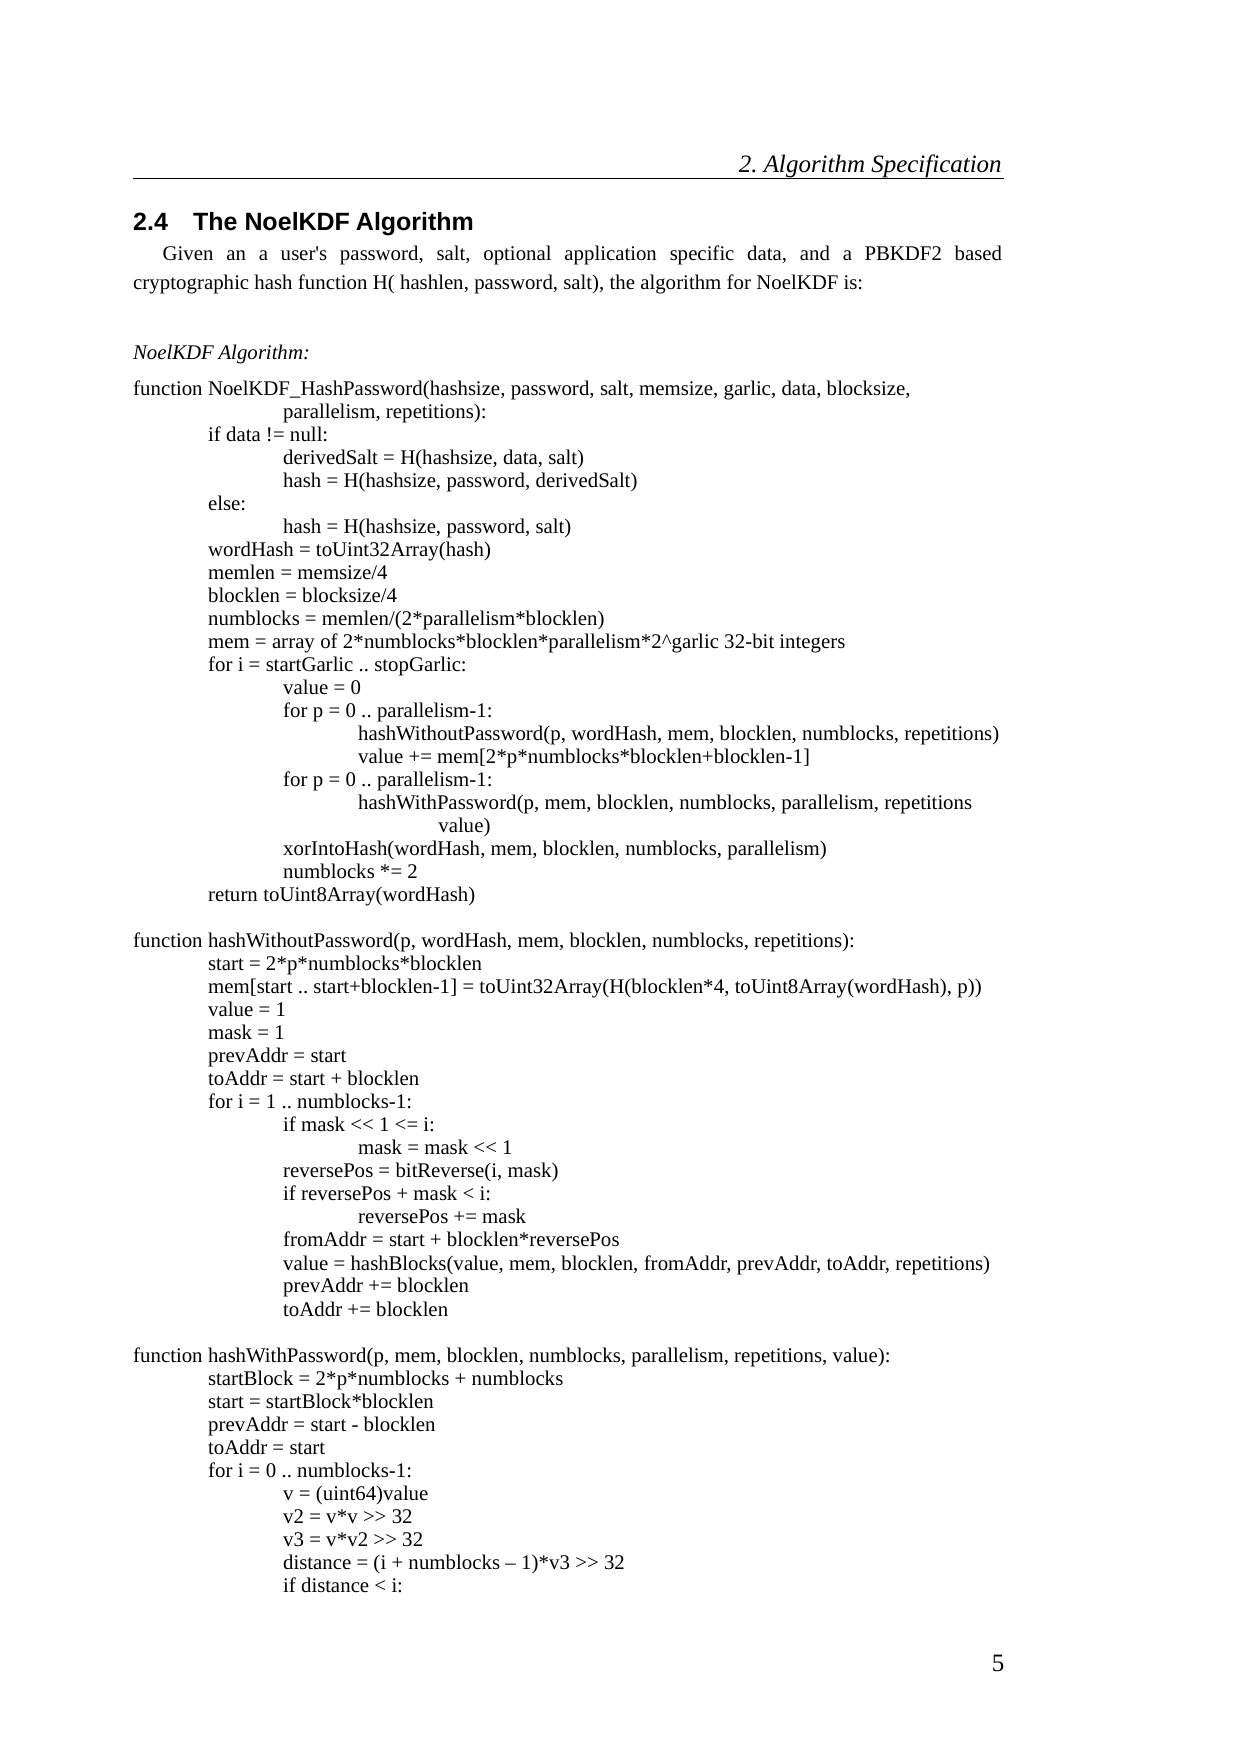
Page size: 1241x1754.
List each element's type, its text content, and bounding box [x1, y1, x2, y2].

text value) [133, 814, 1004, 837]
text for p = 0 .. parallelism-1: [133, 699, 1004, 722]
text parallelism, repetitions): [133, 399, 1004, 423]
text blocklen = blocksize/4 [133, 584, 1004, 607]
text value = 0 [133, 676, 1004, 699]
text numblocks *= 2 [133, 860, 1004, 883]
text mem = array of 2*numblocks*blocklen*parallelism*2^garlic 32-bit integers [133, 630, 1004, 653]
text fromAddr = start + blocklen*reversePos [133, 1228, 1004, 1251]
text distance = (i + numblocks – 1)*v3 >> 32 [133, 1551, 1004, 1574]
text wordHash = toUint32Array(hash) [133, 538, 1004, 561]
text value = 1 [133, 998, 1004, 1021]
text if distance < i: [133, 1574, 1004, 1597]
text v = (uint64)value [133, 1482, 1004, 1504]
text toAddr = start + blocklen [133, 1067, 1004, 1090]
text memlen = memsize/4 [133, 561, 1004, 584]
text prevAddr = start - blocklen [133, 1412, 1004, 1436]
text return toUint8Array(wordHash) [133, 883, 1004, 906]
text function NoelKDF_HashPassword(hashsize, password, salt, memsize, garlic, data, blocksize, [133, 377, 1004, 399]
text Given an a user's password, salt, optional application specific data, and a PBKDF2 based cryptographic hash function H( hashlen, password, salt), the algorithm for NoelKDF is: [133, 242, 1004, 293]
text for p = 0 .. parallelism-1: [133, 768, 1004, 791]
text value = hashBlocks(value, mem, blocklen, fromAddr, prevAddr, toAddr, repetitions) [133, 1251, 1004, 1274]
text prevAddr += blocklen [133, 1274, 1004, 1297]
text function hashWithoutPassword(p, wordHash, mem, blocklen, numblocks, repetitions): [133, 929, 1004, 952]
text start = 2*p*numblocks*blocklen [133, 952, 1004, 975]
text reversePos += mask [133, 1205, 1004, 1228]
text prevAddr = start [133, 1044, 1004, 1067]
text toAddr = start [133, 1436, 1004, 1458]
text mem[start .. start+blocklen-1] = toUint32Array(H(blocklen*4, toUint8Array(wordHash), p)) [133, 975, 1004, 998]
text numblocks = memlen/(2*parallelism*blocklen) [133, 607, 1004, 630]
text hash = H(hashsize, password, salt) [133, 515, 1004, 538]
text for i = startGarlic .. stopGarlic: [133, 653, 1004, 676]
text if data != null: [133, 423, 1004, 446]
text hash = H(hashsize, password, derivedSalt) [133, 469, 1004, 492]
text else: [133, 492, 1004, 515]
text function hashWithPassword(p, mem, blocklen, numblocks, parallelism, repetitions, value): [133, 1343, 1004, 1366]
text start = startBlock*blocklen [133, 1389, 1004, 1412]
text NoelKDF Algorithm: [133, 341, 1004, 364]
text value += mem[2*p*numblocks*blocklen+blocklen-1] [133, 745, 1004, 768]
text v2 = v*v >> 32 [133, 1504, 1004, 1528]
text derivedSalt = H(hashsize, data, salt) [133, 446, 1004, 469]
text mask = 1 [133, 1021, 1004, 1044]
text mask = mask << 1 [133, 1136, 1004, 1159]
text toAddr += blocklen [133, 1297, 1004, 1320]
text if mask << 1 <= i: [133, 1113, 1004, 1136]
text xorIntoHash(wordHash, mem, blocklen, numblocks, parallelism) [133, 837, 1004, 860]
text hashWithPassword(p, mem, blocklen, numblocks, parallelism, repetitions [133, 791, 1004, 814]
subtitle The NoelKDF Algorithm [133, 207, 1004, 235]
text startBlock = 2*p*numblocks + numblocks [133, 1366, 1004, 1389]
text v3 = v*v2 >> 32 [133, 1528, 1004, 1551]
text if reversePos + mask < i: [133, 1182, 1004, 1205]
text hashWithoutPassword(p, wordHash, mem, blocklen, numblocks, repetitions) [133, 722, 1004, 745]
text reversePos = bitReverse(i, mask) [133, 1159, 1004, 1182]
text for i = 0 .. numblocks-1: [133, 1458, 1004, 1482]
text for i = 1 .. numblocks-1: [133, 1090, 1004, 1113]
